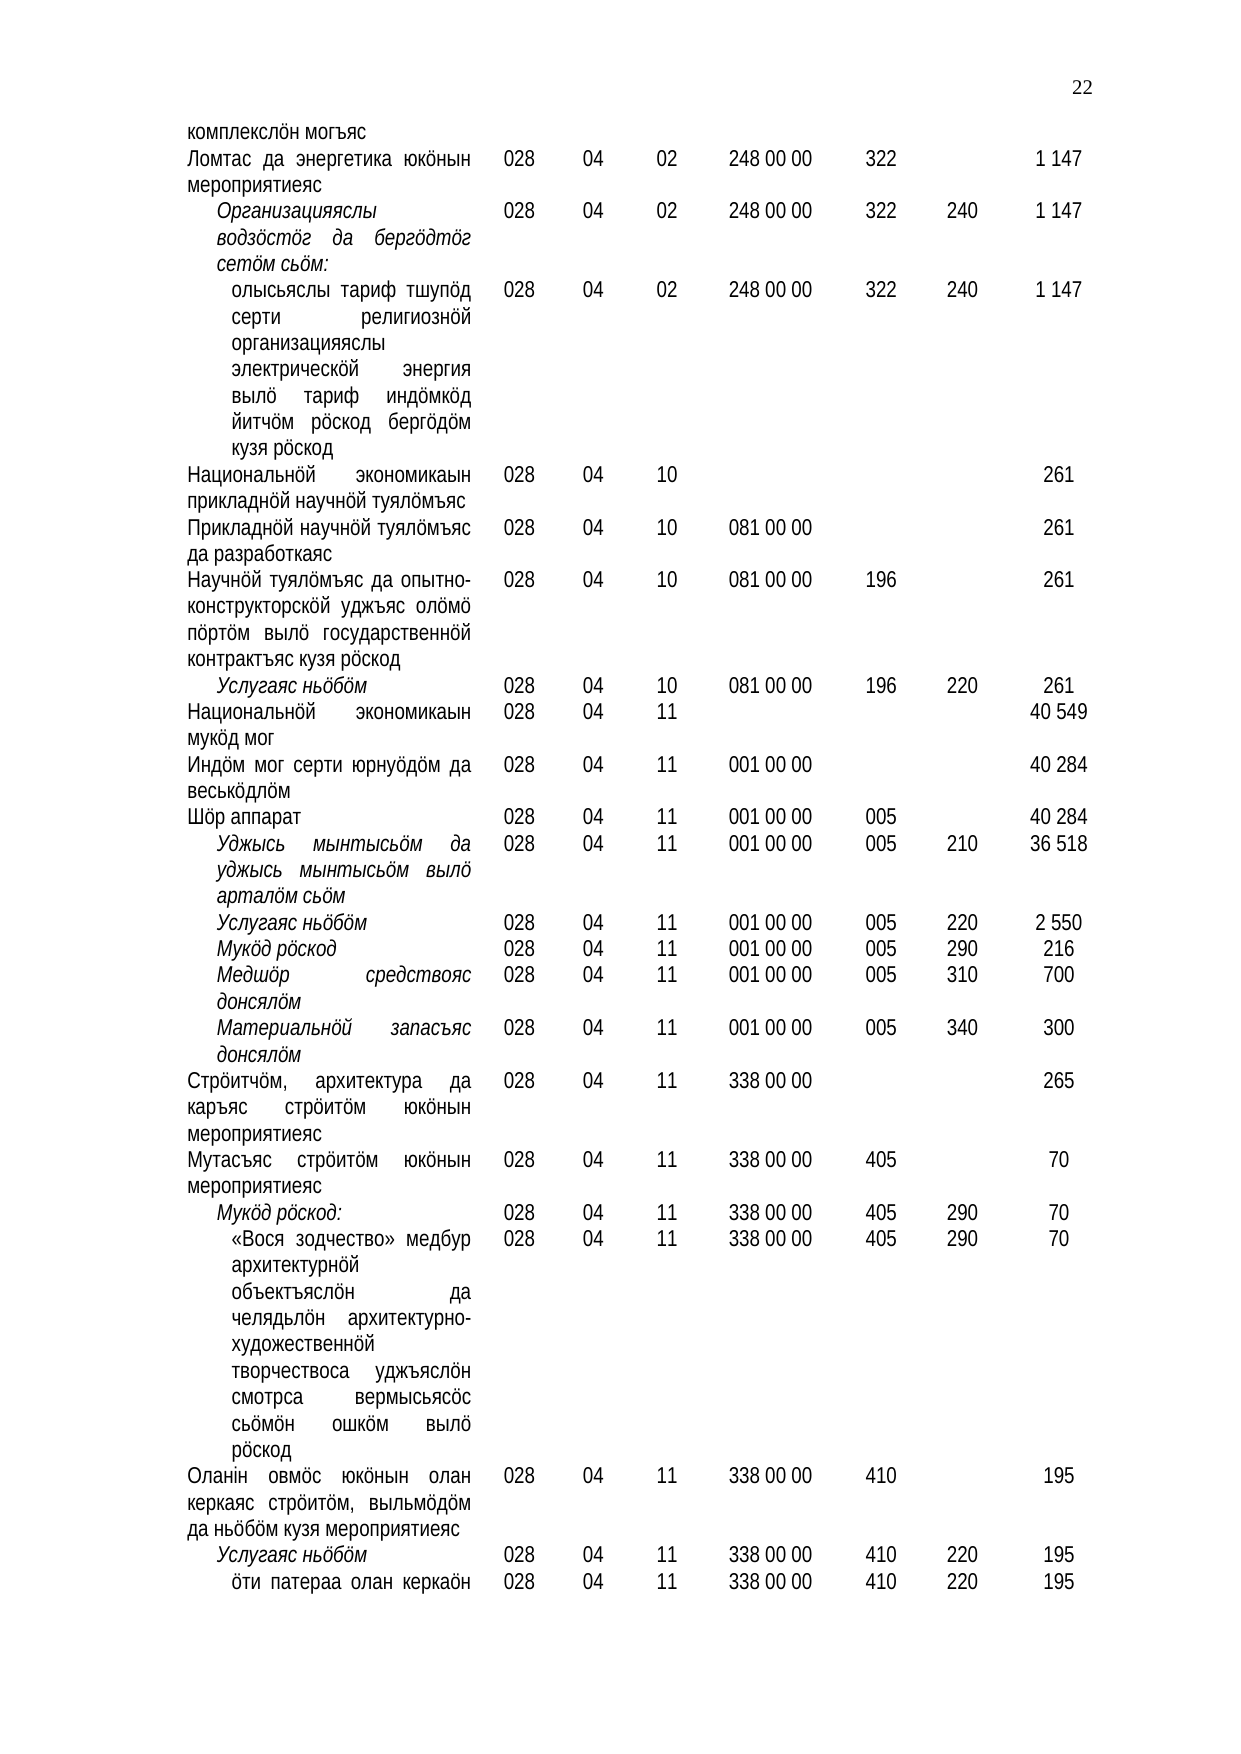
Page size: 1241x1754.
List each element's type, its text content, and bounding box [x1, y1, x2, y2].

table_cell олысьяслы тариф тшупöд серти религиознöй организацияяслы электрическöй энергия вылö тариф индöмкöд йитчöм рöскод бергöдöм кузя рöскод [176, 276, 482, 461]
table_cell Оланiн овмöс юкöнын олан керкаяс стрöитöм, выльмöдöм да ньöбöм кузя мероприятиеяс [176, 1462, 482, 1541]
table_cell 261 [999, 672, 1118, 698]
table_cell 028 [482, 197, 556, 276]
table_cell 04 [556, 935, 630, 961]
table_cell Прикладнöй научнöй туялöмъяс да разработкаяс [176, 514, 482, 566]
table_cell 028 [482, 1199, 556, 1225]
table_cell 216 [999, 935, 1118, 961]
table_cell 405 [837, 1199, 925, 1225]
table_cell 02 [630, 197, 704, 276]
table_cell 11 [630, 909, 704, 935]
table_cell Уджысь мынтысьöм да уджысь мынтысьöм вылö арталöм сьöм [176, 830, 482, 909]
table_cell [837, 751, 925, 803]
table_cell 081 00 00 [704, 514, 837, 566]
table_cell 261 [999, 514, 1118, 566]
table_cell Услугаяс ньöбöм [176, 909, 482, 935]
table_cell 11 [630, 1146, 704, 1199]
table_cell 290 [925, 1225, 999, 1462]
table_cell комплекслöн могъяс [176, 118, 482, 144]
table_cell 005 [837, 961, 925, 1014]
table_cell [1118, 566, 1163, 672]
table_cell 04 [556, 1067, 630, 1146]
table_cell 265 [999, 1067, 1118, 1146]
table_cell [925, 118, 999, 144]
table_cell 001 00 00 [704, 909, 837, 935]
table_cell 220 [925, 1568, 999, 1594]
table_cell 196 [837, 566, 925, 672]
table_cell Ломтас да энергетика юкöнын мероприятиеяс [176, 145, 482, 197]
table_cell 220 [925, 672, 999, 698]
table_cell [1118, 935, 1163, 961]
table_cell 081 00 00 [704, 566, 837, 672]
table_cell 11 [630, 830, 704, 909]
table_cell 11 [630, 698, 704, 751]
table_cell [837, 698, 925, 751]
table_cell [837, 118, 925, 144]
table_cell 261 [999, 566, 1118, 672]
table_cell [837, 514, 925, 566]
table_cell 240 [925, 276, 999, 461]
table_cell 1 147 [999, 276, 1118, 461]
table_cell Стрöитчöм, архитектура да каръяс стрöитöм юкöнын мероприятиеяс [176, 1067, 482, 1146]
table_cell [1118, 751, 1163, 803]
table_cell 04 [556, 803, 630, 830]
table_cell 70 [999, 1225, 1118, 1462]
table_cell 04 [556, 1568, 630, 1594]
table_cell 40 284 [999, 803, 1118, 830]
table_cell 04 [556, 1146, 630, 1199]
table_cell 028 [482, 1225, 556, 1462]
table_cell 10 [630, 566, 704, 672]
table_cell 338 00 00 [704, 1568, 837, 1594]
table_cell [482, 118, 556, 144]
table_cell [1118, 1225, 1163, 1462]
table_cell 290 [925, 935, 999, 961]
table_cell 322 [837, 276, 925, 461]
table_cell 40 284 [999, 751, 1118, 803]
table_cell 338 00 00 [704, 1541, 837, 1568]
table_cell 001 00 00 [704, 961, 837, 1014]
table_cell 028 [482, 1462, 556, 1541]
table_cell 196 [837, 672, 925, 698]
table_cell 028 [482, 461, 556, 513]
table_cell 04 [556, 830, 630, 909]
table_cell 04 [556, 698, 630, 751]
table_cell 02 [630, 145, 704, 197]
table_cell 028 [482, 514, 556, 566]
table_cell [1118, 961, 1163, 1014]
table_cell [1118, 276, 1163, 461]
table_cell 340 [925, 1014, 999, 1067]
table_cell 005 [837, 830, 925, 909]
table_cell 005 [837, 803, 925, 830]
table_cell 001 00 00 [704, 751, 837, 803]
table_cell 405 [837, 1225, 925, 1462]
table_cell 001 00 00 [704, 830, 837, 909]
table_cell [1118, 830, 1163, 909]
table_cell 1 147 [999, 145, 1118, 197]
table_cell 04 [556, 751, 630, 803]
table_cell 005 [837, 1014, 925, 1067]
table_cell [925, 1462, 999, 1541]
table_cell 005 [837, 935, 925, 961]
table_cell [925, 1067, 999, 1146]
table_cell 04 [556, 461, 630, 513]
table_cell Медшöр средствояс донсялöм [176, 961, 482, 1014]
table_cell 220 [925, 909, 999, 935]
table_cell [1118, 1067, 1163, 1146]
table_cell 04 [556, 276, 630, 461]
table_cell 40 549 [999, 698, 1118, 751]
table_cell Материальнöй запасъяс донсялöм [176, 1014, 482, 1067]
table_cell 028 [482, 935, 556, 961]
table_cell 300 [999, 1014, 1118, 1067]
table_cell [704, 118, 837, 144]
table_cell 1 147 [999, 197, 1118, 276]
table_cell 04 [556, 672, 630, 698]
table_cell 04 [556, 1225, 630, 1462]
table_cell 322 [837, 197, 925, 276]
table_cell [1118, 461, 1163, 513]
table_cell 028 [482, 145, 556, 197]
table_cell [925, 461, 999, 513]
table_cell Шöр аппарат [176, 803, 482, 830]
table_cell [1118, 1146, 1163, 1199]
table_cell 338 00 00 [704, 1146, 837, 1199]
table_cell 001 00 00 [704, 935, 837, 961]
table_cell Мукöд рöскод: [176, 1199, 482, 1225]
table_cell 11 [630, 935, 704, 961]
table_cell 338 00 00 [704, 1462, 837, 1541]
table_cell Мукöд рöскод [176, 935, 482, 961]
table_cell 081 00 00 [704, 672, 837, 698]
table_cell 11 [630, 1199, 704, 1225]
table_cell 248 00 00 [704, 276, 837, 461]
table_cell 338 00 00 [704, 1225, 837, 1462]
table_cell 028 [482, 830, 556, 909]
table_cell 001 00 00 [704, 1014, 837, 1067]
table_cell [1118, 909, 1163, 935]
table_cell 028 [482, 1067, 556, 1146]
table_cell «Вося зодчество» медбур архитектурнöй объектъяслöн да челядьлöн архитектурно-художественнöй творчествоса уджъяслöн смотрса вермысьясöс сьöмöн ошкöм вылö рöскод [176, 1225, 482, 1462]
table_cell 220 [925, 1541, 999, 1568]
table_cell 310 [925, 961, 999, 1014]
table_cell 195 [999, 1541, 1118, 1568]
table_cell 11 [630, 1225, 704, 1462]
table_cell 322 [837, 145, 925, 197]
table_cell 338 00 00 [704, 1199, 837, 1225]
table_cell [837, 461, 925, 513]
table_cell 70 [999, 1199, 1118, 1225]
table_cell 11 [630, 803, 704, 830]
table_cell 028 [482, 751, 556, 803]
table_cell [704, 698, 837, 751]
table_cell [1118, 803, 1163, 830]
table_cell [704, 461, 837, 513]
table_cell Научнöй туялöмъяс да опытно-конструкторскöй уджъяс олöмö пöртöм вылö государственнöй контрактъяс кузя рöскод [176, 566, 482, 672]
table_cell [1118, 514, 1163, 566]
table_cell [1118, 1462, 1163, 1541]
table_cell Национальнöй экономикаын мукöд мог [176, 698, 482, 751]
table_cell [1118, 145, 1163, 197]
table_cell Мутасъяс стрöитöм юкöнын мероприятиеяс [176, 1146, 482, 1199]
table_cell 028 [482, 1146, 556, 1199]
table_cell 028 [482, 276, 556, 461]
table_cell 028 [482, 961, 556, 1014]
table_cell 04 [556, 1014, 630, 1067]
table_cell [999, 118, 1118, 144]
table_cell [630, 118, 704, 144]
table_cell 410 [837, 1568, 925, 1594]
table_cell 210 [925, 830, 999, 909]
table_cell 028 [482, 803, 556, 830]
table_cell 028 [482, 566, 556, 672]
table_cell [556, 118, 630, 144]
table_cell Организацияяслы водзöстöг да бергöдтöг сетöм сьöм: [176, 197, 482, 276]
table_cell [925, 514, 999, 566]
table_cell 338 00 00 [704, 1067, 837, 1146]
table_cell 195 [999, 1462, 1118, 1541]
table_cell [1118, 1199, 1163, 1225]
table_cell [925, 698, 999, 751]
table_cell 11 [630, 1067, 704, 1146]
table_cell 248 00 00 [704, 197, 837, 276]
table_cell [925, 145, 999, 197]
table_cell 02 [630, 276, 704, 461]
table_cell 028 [482, 909, 556, 935]
table_cell 70 [999, 1146, 1118, 1199]
table_cell 11 [630, 1541, 704, 1568]
table_cell [925, 803, 999, 830]
table_cell 028 [482, 1568, 556, 1594]
table_cell 04 [556, 1541, 630, 1568]
table_cell [1118, 1541, 1163, 1568]
table_cell 410 [837, 1462, 925, 1541]
table_cell 410 [837, 1541, 925, 1568]
table_cell [1118, 672, 1163, 698]
table_cell Услугаяс ньöбöм [176, 672, 482, 698]
table_cell 261 [999, 461, 1118, 513]
table_cell 04 [556, 909, 630, 935]
table_cell 04 [556, 566, 630, 672]
table_cell Услугаяс ньöбöм [176, 1541, 482, 1568]
table_cell 11 [630, 751, 704, 803]
table_cell 290 [925, 1199, 999, 1225]
table_cell 028 [482, 1541, 556, 1568]
table_cell [837, 1067, 925, 1146]
table_cell 04 [556, 514, 630, 566]
table_cell [1118, 1568, 1163, 1594]
table_cell 36 518 [999, 830, 1118, 909]
table_cell [925, 566, 999, 672]
table_cell 028 [482, 698, 556, 751]
table_cell öти патераа олан керкаöн [176, 1568, 482, 1594]
table_cell 405 [837, 1146, 925, 1199]
table_cell 195 [999, 1568, 1118, 1594]
table_cell [1118, 698, 1163, 751]
table_cell 028 [482, 672, 556, 698]
table_cell 001 00 00 [704, 803, 837, 830]
table_cell 240 [925, 197, 999, 276]
table_cell 11 [630, 1568, 704, 1594]
table_cell [1118, 197, 1163, 276]
table_cell [1118, 1014, 1163, 1067]
table_cell 10 [630, 672, 704, 698]
table_cell 11 [630, 1014, 704, 1067]
table_cell 005 [837, 909, 925, 935]
table_cell 2 550 [999, 909, 1118, 935]
table_cell 04 [556, 145, 630, 197]
table_cell 700 [999, 961, 1118, 1014]
table_cell [925, 751, 999, 803]
table_cell 11 [630, 1462, 704, 1541]
table_cell 10 [630, 514, 704, 566]
table_cell 10 [630, 461, 704, 513]
table_cell 04 [556, 1462, 630, 1541]
table_cell 04 [556, 197, 630, 276]
table_cell 11 [630, 961, 704, 1014]
table_cell [925, 1146, 999, 1199]
table_cell [1118, 118, 1163, 144]
table_cell Национальнöй экономикаын прикладнöй научнöй туялöмъяс [176, 461, 482, 513]
table_cell 248 00 00 [704, 145, 837, 197]
table_cell Индöм мог серти юрнуöдöм да веськöдлöм [176, 751, 482, 803]
table_cell 04 [556, 1199, 630, 1225]
table_cell 028 [482, 1014, 556, 1067]
table_cell 04 [556, 961, 630, 1014]
